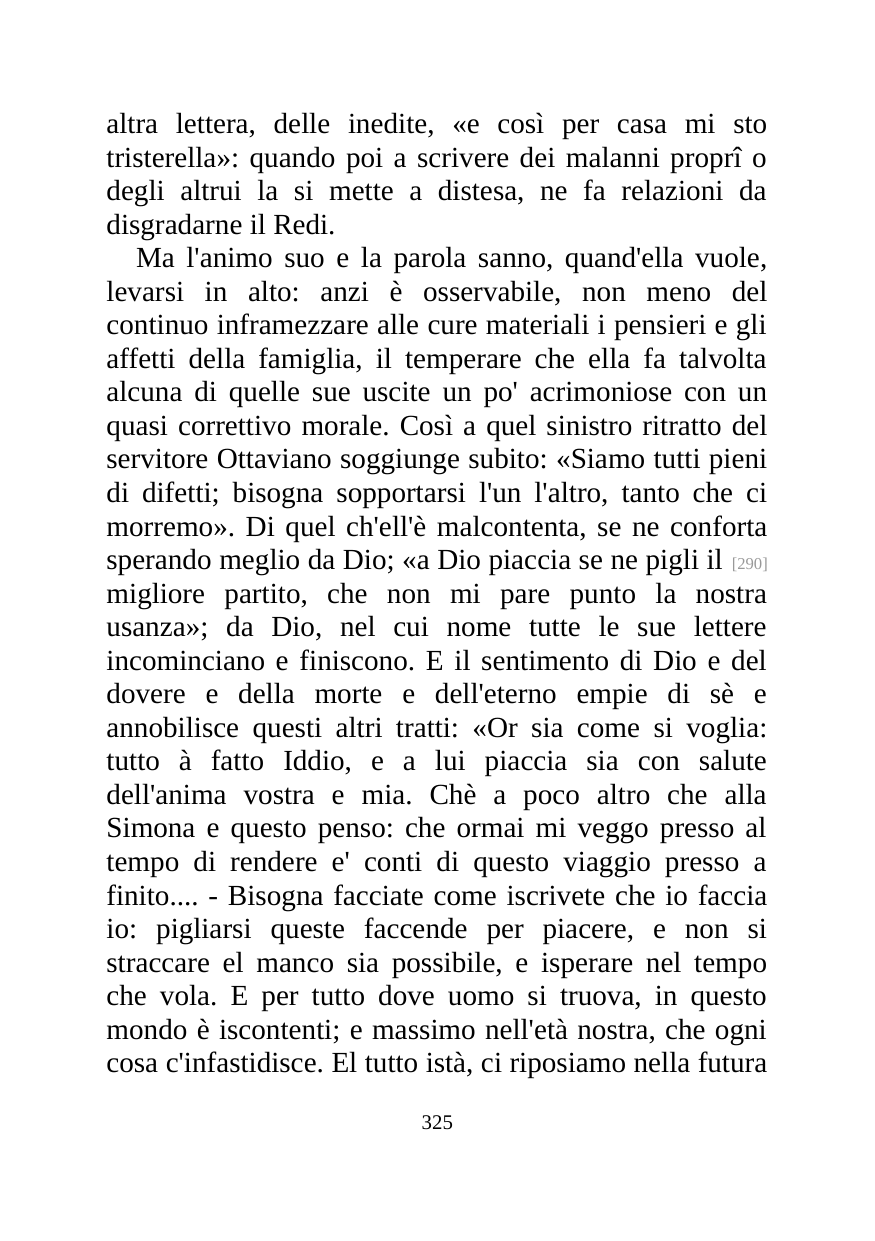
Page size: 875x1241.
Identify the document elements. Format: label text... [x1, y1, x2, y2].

text Ma l'animo suo e la parola sanno, quand'ella vuole, levarsi in alto: anzi è osservabile, non meno del continuo inframezzare alle cure materiali i pensieri e gli affetti della famiglia, il temperare che ella fa talvolta alcuna di quelle sue uscite un po' acrimoniose con un quasi correttivo morale. Così a quel sinistro ritratto del servitore Ottaviano soggiunge subito: «Siamo tutti pieni di difetti; bisogna sopportarsi l'un l'altro, tanto che ci morremo». Di quel ch'ell'è malcontenta, se ne conforta sperando meglio da Dio; «a Dio piaccia se ne pigli il [290] migliore partito, che non mi pare punto la nostra usanza»; da Dio, nel cui nome tutte le sue lettere incominciano e finiscono. E il sentimento di Dio e del dovere e della morte e dell'eterno empie di sè e annobilisce questi altri tratti: «Or sia come si voglia: tutto à fatto Iddio, e a lui piaccia sia con salute dell'anima vostra e mia. Chè a poco altro che alla Simona e questo penso: che ormai mi veggo presso al tempo di rendere e' conti di questo viaggio presso a finito.... - Bisogna facciate come iscrivete che io faccia io: pigliarsi queste faccende per piacere, e non si straccare el manco sia possibile, e isperare nel tempo che vola. E per tutto dove uomo si truova, in questo mondo è iscontenti; e massimo nell'età nostra, che ogni cosa c'infastidisce. El tutto istà, ci riposiamo nella futura [106, 240, 768, 1079]
text altra lettera, delle inedite, «e così per casa mi sto tristerella»: quando poi a scrivere dei malanni proprî o degli altrui la si mette a distesa, ne fa relazioni da disgradarne il Redi. [106, 106, 768, 240]
